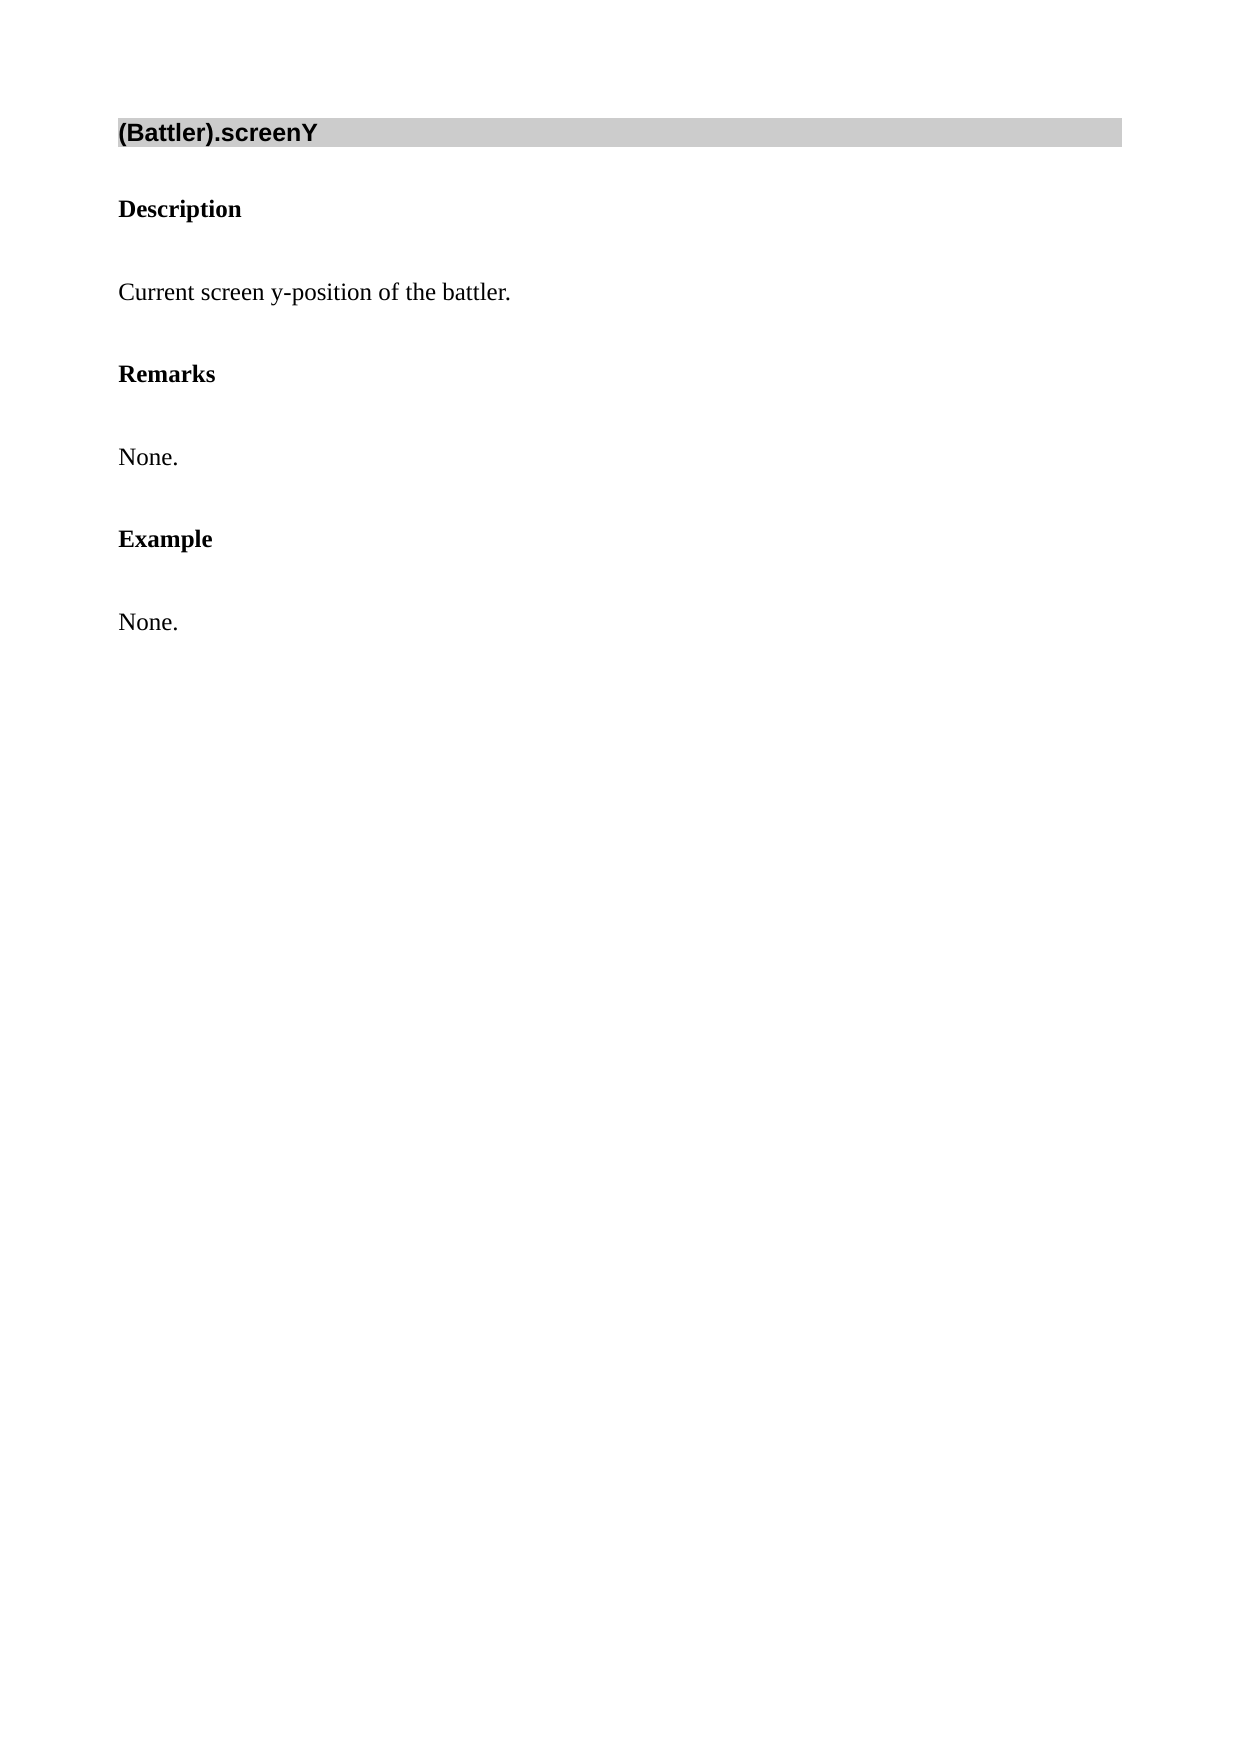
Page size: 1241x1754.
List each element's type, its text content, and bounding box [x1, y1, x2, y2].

text Example [118, 524, 1122, 553]
text Description [118, 194, 1122, 223]
text None. [118, 607, 1122, 636]
subtitle (Battler).screenY [118, 118, 1122, 147]
text Current screen y-position of the battler. [118, 277, 1122, 306]
text Remarks [118, 359, 1122, 388]
text None. [118, 442, 1122, 471]
